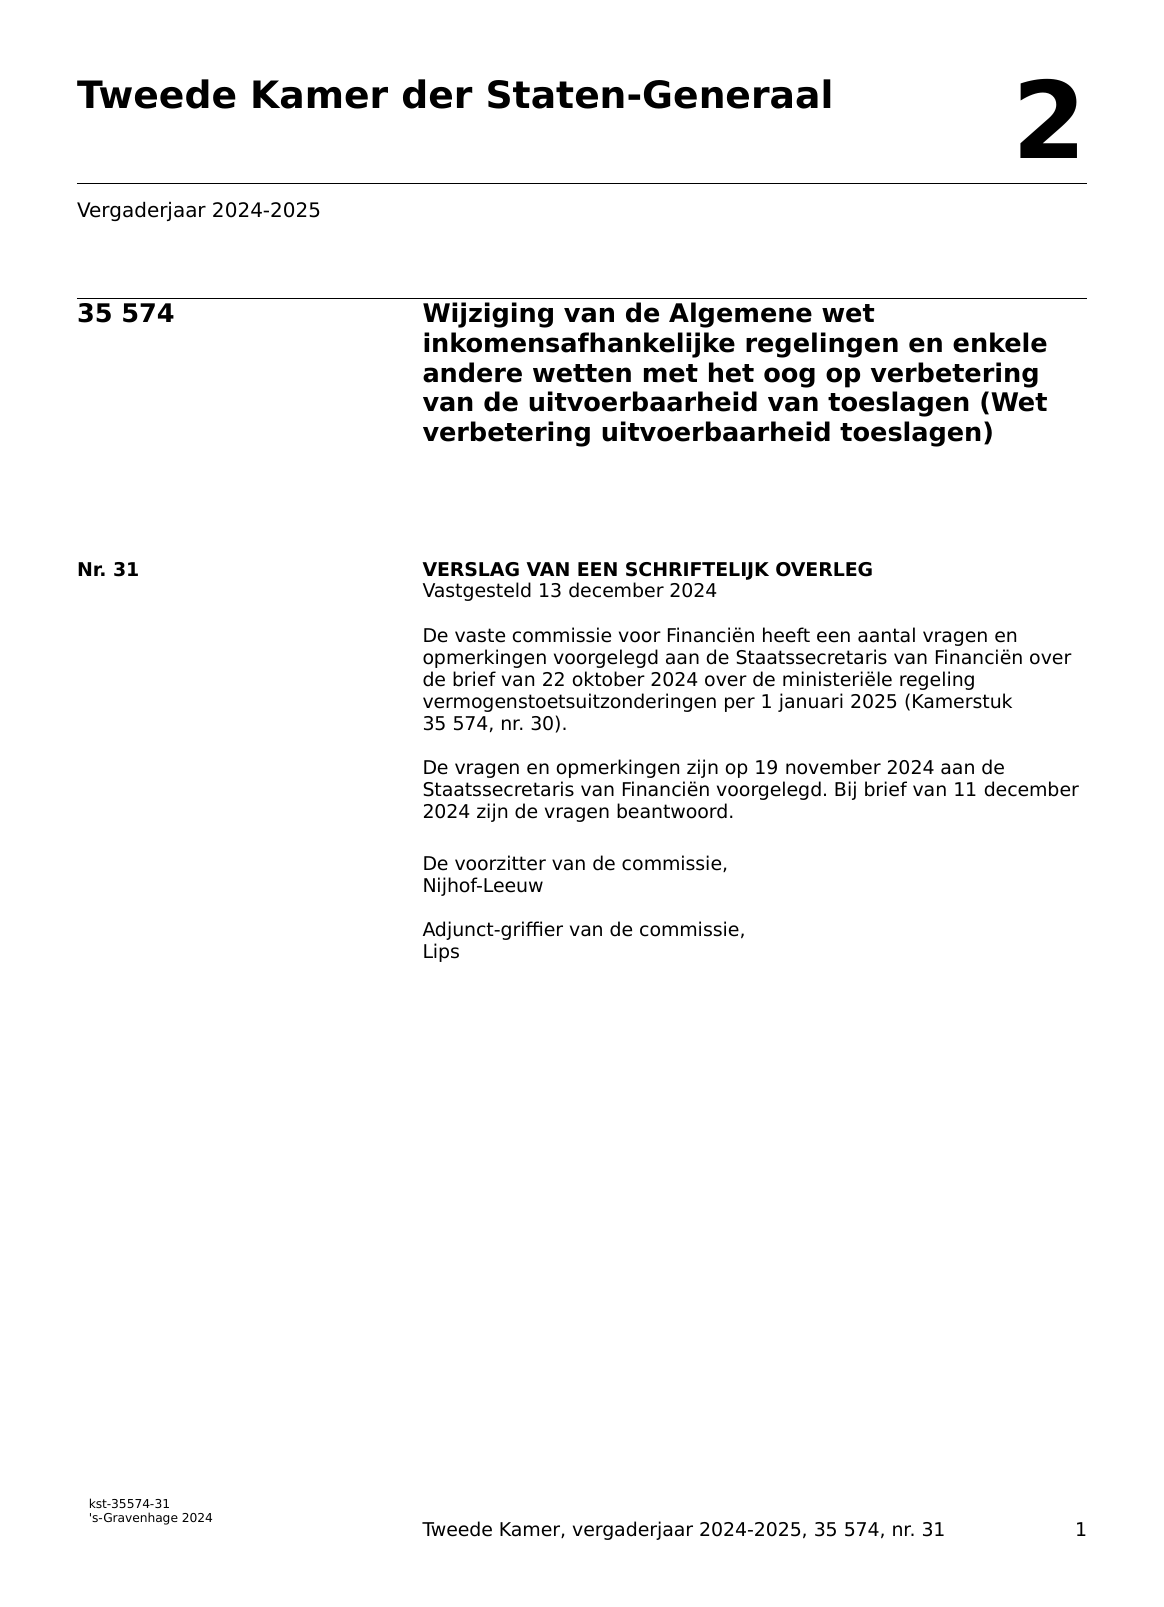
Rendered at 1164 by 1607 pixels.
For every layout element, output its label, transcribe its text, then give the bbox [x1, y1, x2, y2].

text Adjunct-griffier van de commissie, Lips [422, 919, 1087, 963]
table_header 2 [886, 59, 1087, 183]
text kst-35574-31 [88, 1497, 323, 1511]
table_cell Vergaderjaar 2024-2025 [77, 184, 1087, 298]
text 's-Gravenhage 2024 [88, 1511, 323, 1525]
text De vragen en opmerkingen zijn op 19 november 2024 aan de Staatssecretaris van Financiën voorgelegd. Bij brief van 11 december 2024 zijn de vragen beantwoord. [422, 757, 1087, 823]
text De vaste commissie voor Financiën heeft een aantal vragen en opmerkingen voorgelegd aan de Staatssecretaris van Financiën over de brief van 22 oktober 2024 over de ministeriële regeling vermogenstoetsuitzonderingen per 1 januari 2025 (Kamerstuk 35 574, nr. 30). [422, 624, 1087, 734]
subtitle Nr. 31 VERSLAG VAN EEN SCHRIFTELIJK OVERLEG [77, 558, 1087, 580]
text Vastgesteld 13 december 2024 [422, 580, 1087, 602]
text De voorzitter van de commissie, Nijhof-Leeuw [422, 853, 1087, 897]
subtitle 35 574 Wijziging van de Algemene wet inkomensafhankelijke regelingen en enkele andere wetten met het oog op verbetering van de uitvoerbaarheid van toeslagen (Wet verbetering uitvoerbaarheid toeslagen) [77, 299, 1087, 447]
table_header Tweede Kamer der Staten-Generaal [77, 59, 886, 183]
